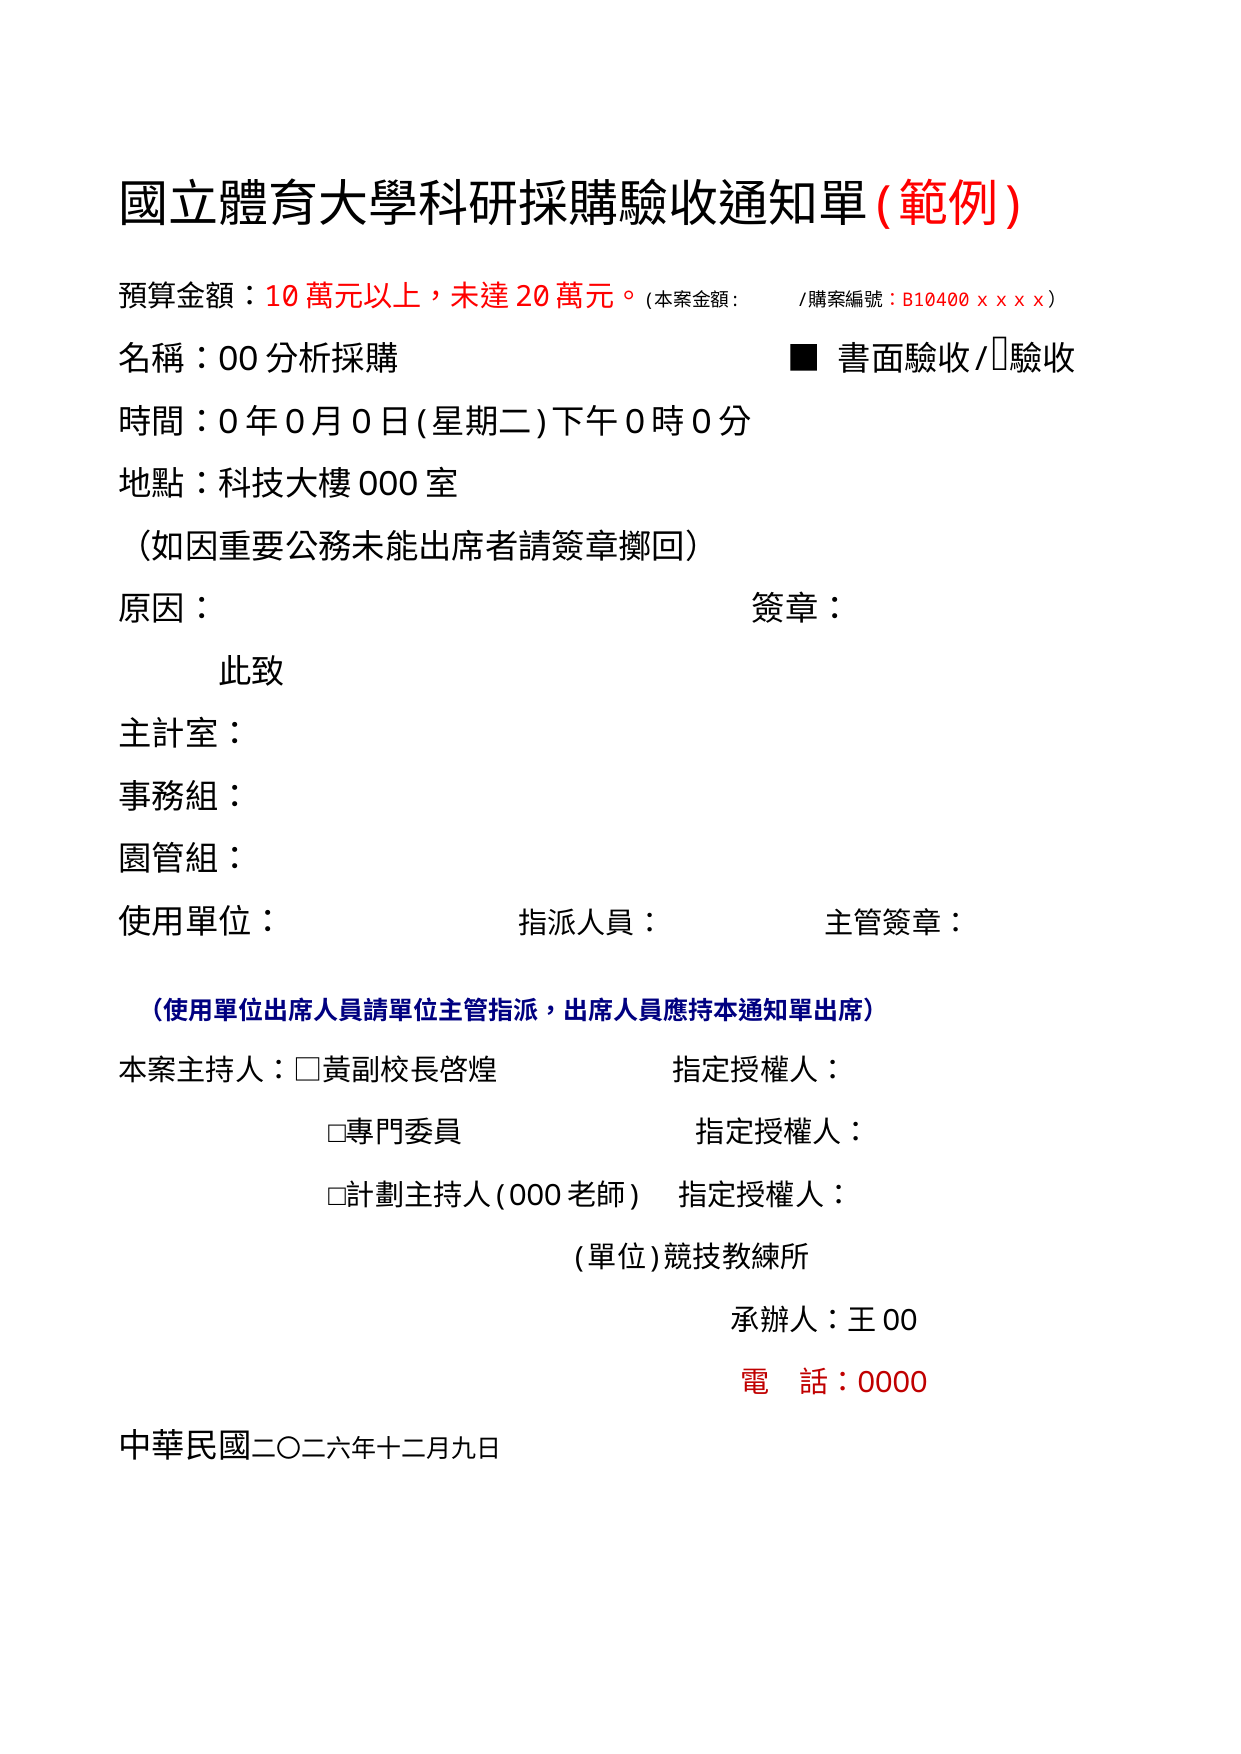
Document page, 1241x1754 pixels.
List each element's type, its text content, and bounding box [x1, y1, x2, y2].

text 國立體育大學科研採購驗收通知單(範例) [118, 127, 1122, 252]
text 承辦人：王ΟΟ 電 話：ΟΟΟΟ [118, 1276, 1122, 1401]
text （使用單位出席人員請單位主管指派，出席人員應持本通知單出席） [118, 963, 1122, 1026]
text 使用單位： 指派人員： 主管簽章： [118, 877, 1122, 939]
text 本案主持人：□黃副校長啓煌 指定授權人： [118, 1026, 1122, 1088]
text （如因重要公務未能出席者請簽章擲回） [118, 502, 1122, 564]
text □計劃主持人(ΟΟΟ老師) 指定授權人： [118, 1151, 1122, 1213]
text 地點：科技大樓ΟΟΟ室 [118, 439, 1122, 502]
text 原因： 簽章： [118, 564, 1122, 627]
text (單位)競技教練所 [118, 1213, 1122, 1276]
text 預算金額：10萬元以上，未達20萬元。(本案金額: /購案編號：B10400ｘｘｘｘ） [118, 252, 1122, 314]
text □專門委員 指定授權人： [118, 1088, 1122, 1151]
text 事務組： [118, 752, 1122, 814]
text 中華民國二○二○年三月二十七日 [118, 1401, 1122, 1463]
text 園管組： [118, 814, 1122, 877]
text 主計室： [118, 689, 1122, 752]
text 時間：Ο年Ο月Ο日(星期二)下午Ο時Ο分 [118, 377, 1122, 439]
text 名稱：ΟΟ分析採購 ■ 書面驗收/驗收 [118, 314, 1122, 377]
text 此致 [118, 627, 1122, 689]
